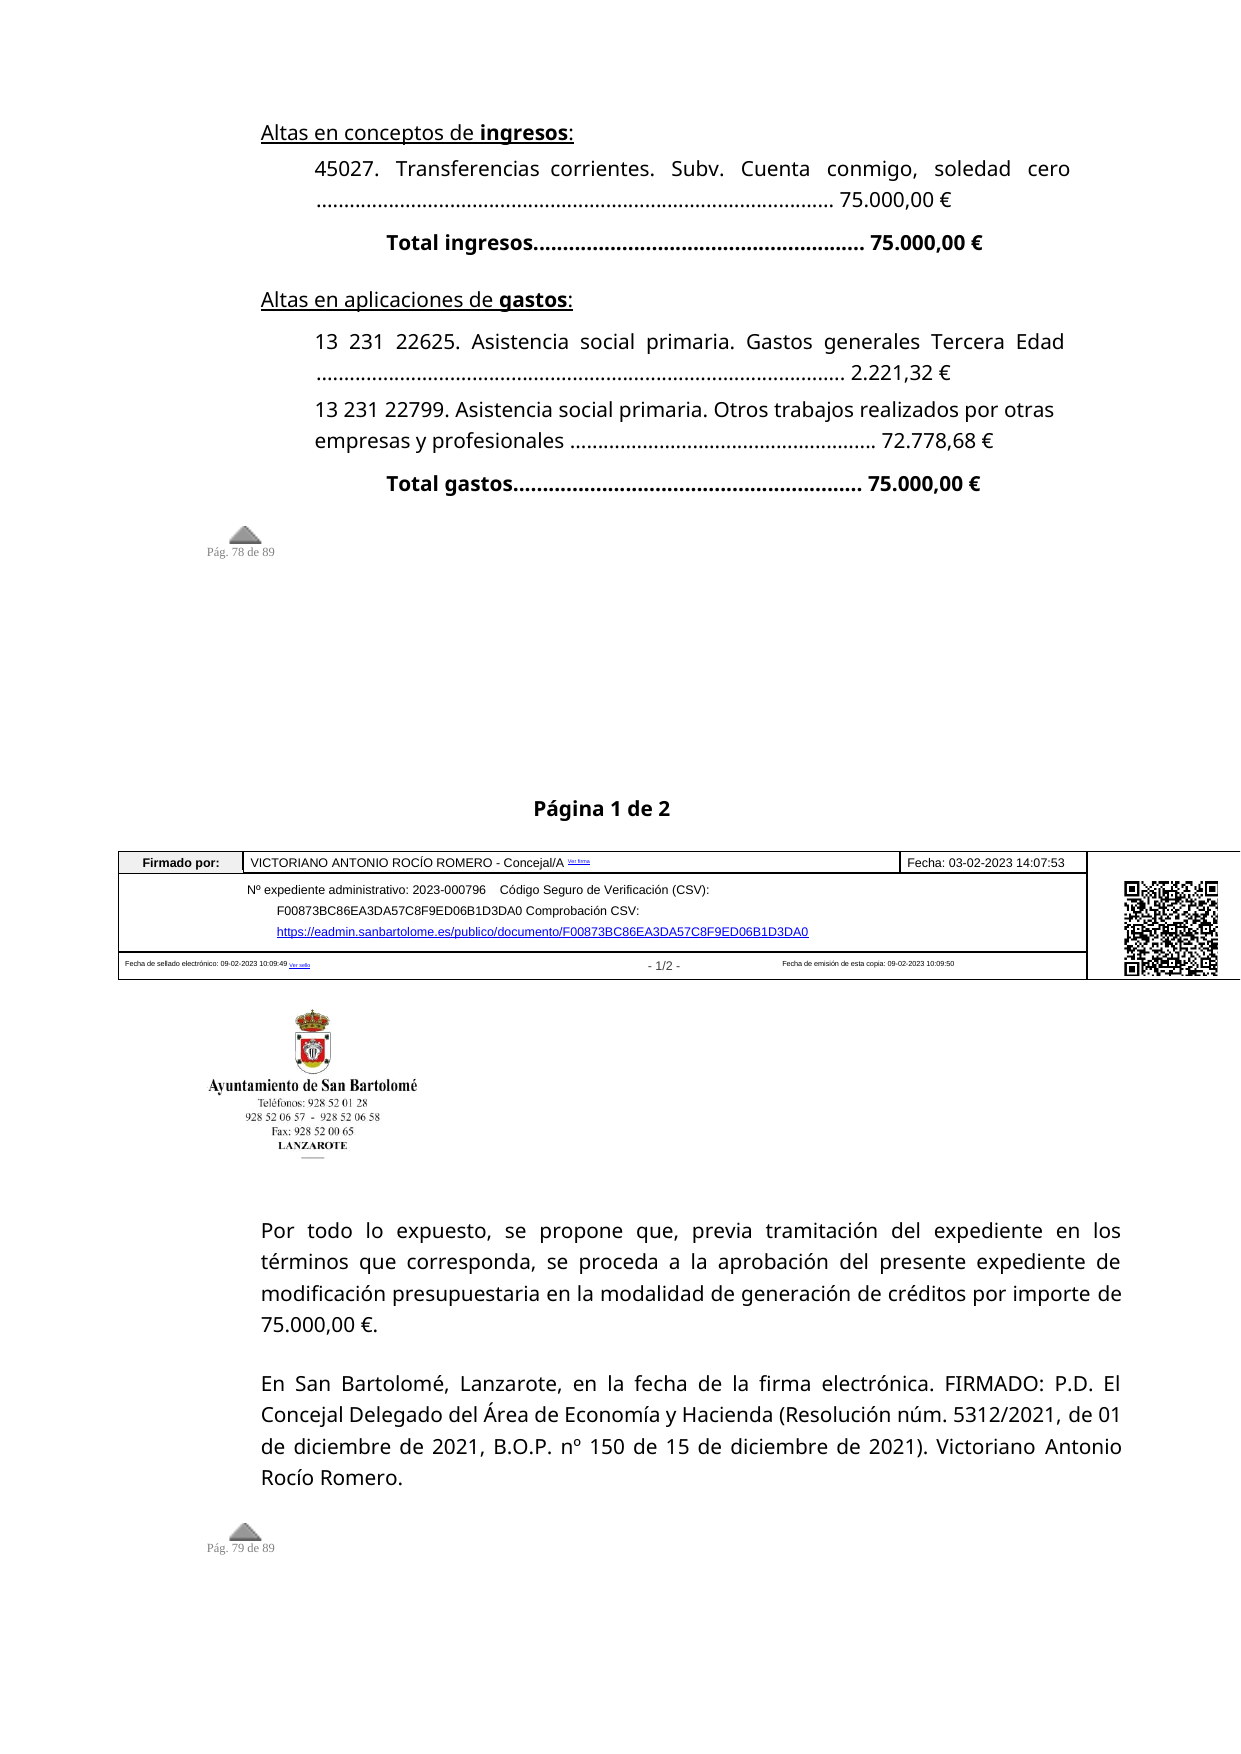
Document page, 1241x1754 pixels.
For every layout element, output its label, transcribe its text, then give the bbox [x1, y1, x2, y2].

text 13 231 22799. Asistencia social primaria. Otros trabajos realizados por otras empresas y profesionales ....................................................... 72.778,68 € [314, 395, 1122, 455]
text En San Bartolomé, Lanzarote, en la fecha de la firma electrónica. FIRMADO: P.D. El Concejal Delegado del Área de Economía y Hacienda (Resolución núm. 5312/2021, de 01 de diciembre de 2021, B.O.P. nº 150 de 15 de diciembre de 2021). Victoriano Antonio Rocío Romero. [261, 1369, 1122, 1491]
table_cell Nº expediente administrativo: 2023-000796 Código Seguro de Verificación (CSV): F00873BC86EA3DA57C8F9ED06B1D3DA0 Comprobación CSV: https://eadmin.sanbartolome.es/publico/documento/F00873BC86EA3DA57C8F9ED06B1D3DA0 [119, 874, 1086, 951]
text ............................................................................................... 2.221,32 € [316, 358, 1122, 387]
text Pág. 79 de 89 [207, 1541, 1122, 1556]
text ............................................................................................. 75.000,00 € [316, 185, 1122, 214]
text Altas en conceptos de ingresos: [261, 118, 774, 147]
text 13 231 22625. Asistencia social primaria. Gastos generales Tercera Edad [314, 327, 1122, 356]
text Altas en aplicaciones de gastos: [261, 285, 1122, 314]
table_header Firmado por: [119, 852, 242, 870]
text Página 1 de 2 [399, 794, 804, 823]
text Total gastos........................................................... 75.000,00 € [386, 469, 1122, 497]
table_cell Fecha de sellado electrónico: 09-02-2023 10:09:49 Ver sello - 1/2 - Fecha de emisión de esta copia: 09-02-2023 10:09:50 [119, 953, 1086, 979]
text Por todo lo expuesto, se propone que, previa tramitación del expediente en los términos que corresponda, se proceda a la aprobación del presente expediente de modificación presupuestaria en la modalidad de generación de créditos por importe de 75.000,00 €. [261, 1216, 1122, 1338]
text Pág. 78 de 89 [207, 544, 1122, 559]
text 45027. Transferencias corrientes. Subv. Cuenta conmigo, soledad cero [314, 154, 1122, 183]
table_header [1088, 852, 1240, 979]
table_header VICTORIANO ANTONIO ROCÍO ROMERO - Concejal/A Ver firma [244, 852, 899, 872]
text Total ingresos........................................................ 75.000,00 € [386, 228, 1122, 256]
table_header Fecha: 03-02-2023 14:07:53 [901, 852, 1086, 872]
